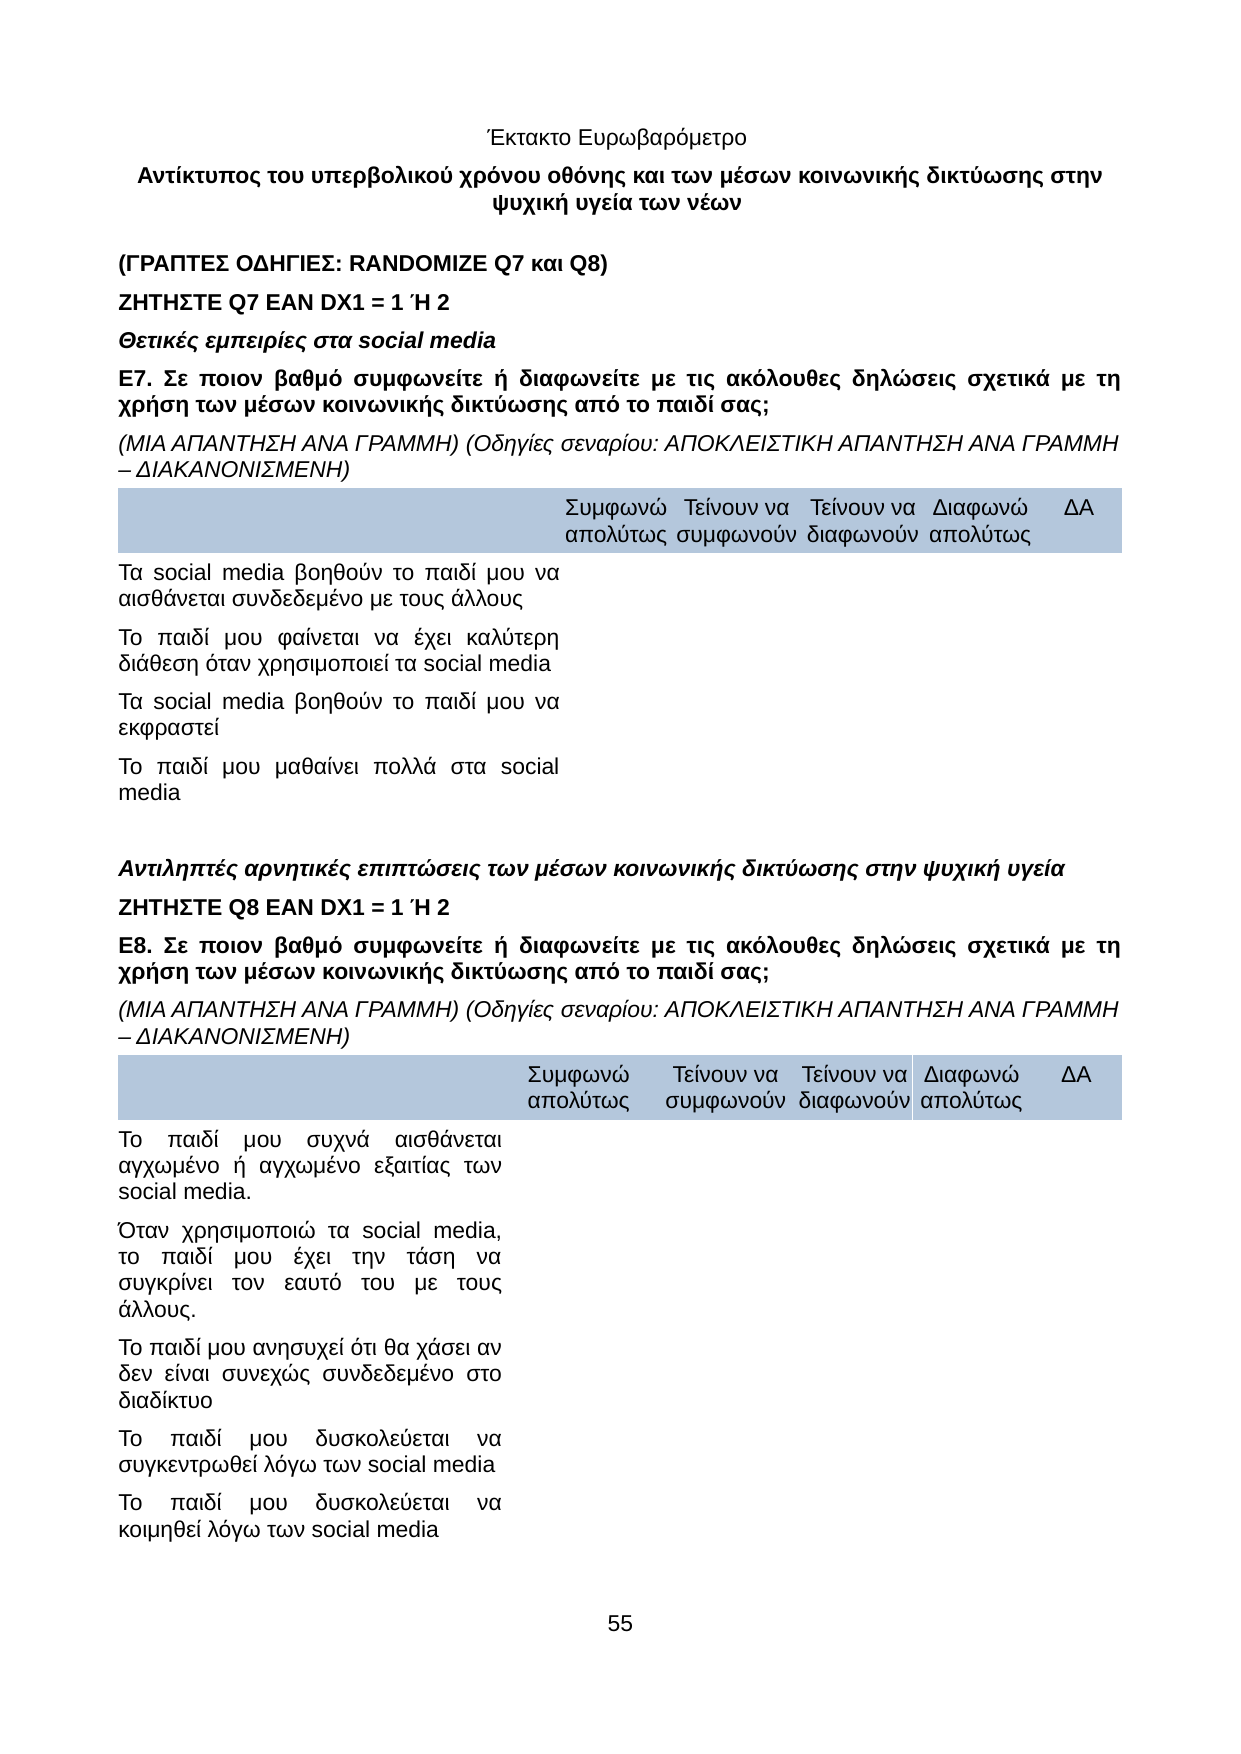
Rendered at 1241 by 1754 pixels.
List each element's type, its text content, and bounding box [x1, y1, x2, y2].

table_cell Το παιδί μου φαίνεται να έχει καλύτερη διάθεση όταν χρησιμοποιεί τα social media [118, 618, 560, 682]
table_cell [1030, 1419, 1122, 1483]
table_cell [502, 1211, 655, 1328]
table_cell [801, 747, 924, 811]
table_cell [924, 553, 1036, 617]
table_cell [796, 1328, 912, 1419]
table_cell [655, 1211, 796, 1328]
text Ε7. Σε ποιον βαθμό συμφωνείτε ή διαφωνείτε με τις ακόλουθες δηλώσεις σχετικά με τη χρήση των μέσων κοινωνικής δικτύωσης από το παιδί σας; [118, 365, 1122, 418]
text ΖΗΤΗΣΤΕ Q8 ΕΑΝ DX1 = 1 Ή 2 [118, 894, 1122, 920]
table_cell [801, 618, 924, 682]
table_cell [672, 682, 801, 747]
table_cell [796, 1419, 912, 1483]
table_cell [913, 1328, 1030, 1419]
table_cell [801, 682, 924, 747]
table_cell [560, 682, 672, 747]
text (ΓΡΑΠΤΕΣ ΟΔΗΓΙΕΣ: RANDOMIZE Q7 και Q8) [118, 250, 1122, 277]
table_cell Τα social media βοηθούν το παιδί μου να αισθάνεται συνδεδεμένο με τους άλλους [118, 553, 560, 617]
table_cell [1030, 1484, 1122, 1548]
text Ε8. Σε ποιον βαθμό συμφωνείτε ή διαφωνείτε με τις ακόλουθες δηλώσεις σχετικά με τη χρήση των μέσων κοινωνικής δικτύωσης από το παιδί σας; [118, 932, 1122, 984]
table_cell Το παιδί μου ανησυχεί ότι θα χάσει αν δεν είναι συνεχώς συνδεδεμένο στο διαδίκτυο [118, 1328, 502, 1419]
text (ΜΙΑ ΑΠΑΝΤΗΣΗ ΑΝΑ ΓΡΑΜΜΗ) (Οδηγίες σεναρίου: ΑΠΟΚΛΕΙΣΤΙΚΗ ΑΠΑΝΤΗΣΗ ΑΝΑ ΓΡΑΜΜΗ – ΔΙΑΚΑΝΟΝΙΣΜΕΝΗ) [118, 996, 1122, 1049]
table_header [118, 488, 560, 553]
table_cell [672, 553, 801, 617]
table_cell Τα social media βοηθούν το παιδί μου να εκφραστεί [118, 682, 560, 747]
table_cell [1036, 553, 1122, 617]
table_header [118, 1055, 502, 1120]
table_cell Το παιδί μου δυσκολεύεται να συγκεντρωθεί λόγω των social media [118, 1419, 502, 1483]
table_cell [913, 1211, 1030, 1328]
table_cell [913, 1120, 1030, 1211]
table_cell [796, 1120, 912, 1211]
table_cell [560, 553, 672, 617]
table_cell Όταν χρησιμοποιώ τα social media, το παιδί μου έχει την τάση να συγκρίνει τον εαυτό του με τους άλλους. [118, 1211, 502, 1328]
table_cell [672, 747, 801, 811]
table_header Συμφωνώ απολύτως [560, 488, 672, 553]
table_cell [1030, 1120, 1122, 1211]
table_cell [924, 747, 1036, 811]
text (ΜΙΑ ΑΠΑΝΤΗΣΗ ΑΝΑ ΓΡΑΜΜΗ) (Οδηγίες σεναρίου: ΑΠΟΚΛΕΙΣΤΙΚΗ ΑΠΑΝΤΗΣΗ ΑΝΑ ΓΡΑΜΜΗ – ΔΙΑΚΑΝΟΝΙΣΜΕΝΗ) [118, 430, 1122, 482]
table_cell [913, 1484, 1030, 1548]
table_cell [1036, 747, 1122, 811]
table_header Τείνουν να διαφωνούν [801, 488, 924, 553]
text Αντιληπτές αρνητικές επιπτώσεις των μέσων κοινωνικής δικτύωσης στην ψυχική υγεία [118, 855, 1122, 882]
table_cell [924, 682, 1036, 747]
table_cell [913, 1419, 1030, 1483]
text ΖΗΤΗΣΤΕ Q7 ΕΑΝ DX1 = 1 Ή 2 [118, 289, 1122, 315]
table_cell [502, 1120, 655, 1211]
table_cell Το παιδί μου δυσκολεύεται να κοιμηθεί λόγω των social media [118, 1484, 502, 1548]
table_cell [1036, 618, 1122, 682]
table_cell Το παιδί μου μαθαίνει πολλά στα social media [118, 747, 560, 811]
table_header Τείνουν να συμφωνούν [655, 1055, 796, 1120]
table_cell [655, 1328, 796, 1419]
table_cell [796, 1484, 912, 1548]
table_header ΔΑ [1030, 1055, 1122, 1120]
table_cell Το παιδί μου συχνά αισθάνεται αγχωμένο ή αγχωμένο εξαιτίας των social media. [118, 1120, 502, 1211]
table_header Συμφωνώ απολύτως [502, 1055, 655, 1120]
table_cell [655, 1120, 796, 1211]
table_cell [502, 1419, 655, 1483]
table_cell [1036, 682, 1122, 747]
table_cell [655, 1419, 796, 1483]
table_cell [801, 553, 924, 617]
table_cell [560, 618, 672, 682]
table_cell [1030, 1211, 1122, 1328]
table_cell [672, 618, 801, 682]
table_cell [796, 1211, 912, 1328]
table_cell [924, 618, 1036, 682]
table_cell [560, 747, 672, 811]
table_header ΔΑ [1036, 488, 1122, 553]
table_header Διαφωνώ απολύτως [913, 1055, 1030, 1120]
table_cell [502, 1484, 655, 1548]
text Θετικές εμπειρίες στα social media [118, 327, 1122, 353]
table_cell [655, 1484, 796, 1548]
table_cell [502, 1328, 655, 1419]
table_header Τείνουν να συμφωνούν [672, 488, 801, 553]
table_cell [1030, 1328, 1122, 1419]
table_header Τείνουν να διαφωνούν [796, 1055, 912, 1120]
table_header Διαφωνώ απολύτως [924, 488, 1036, 553]
